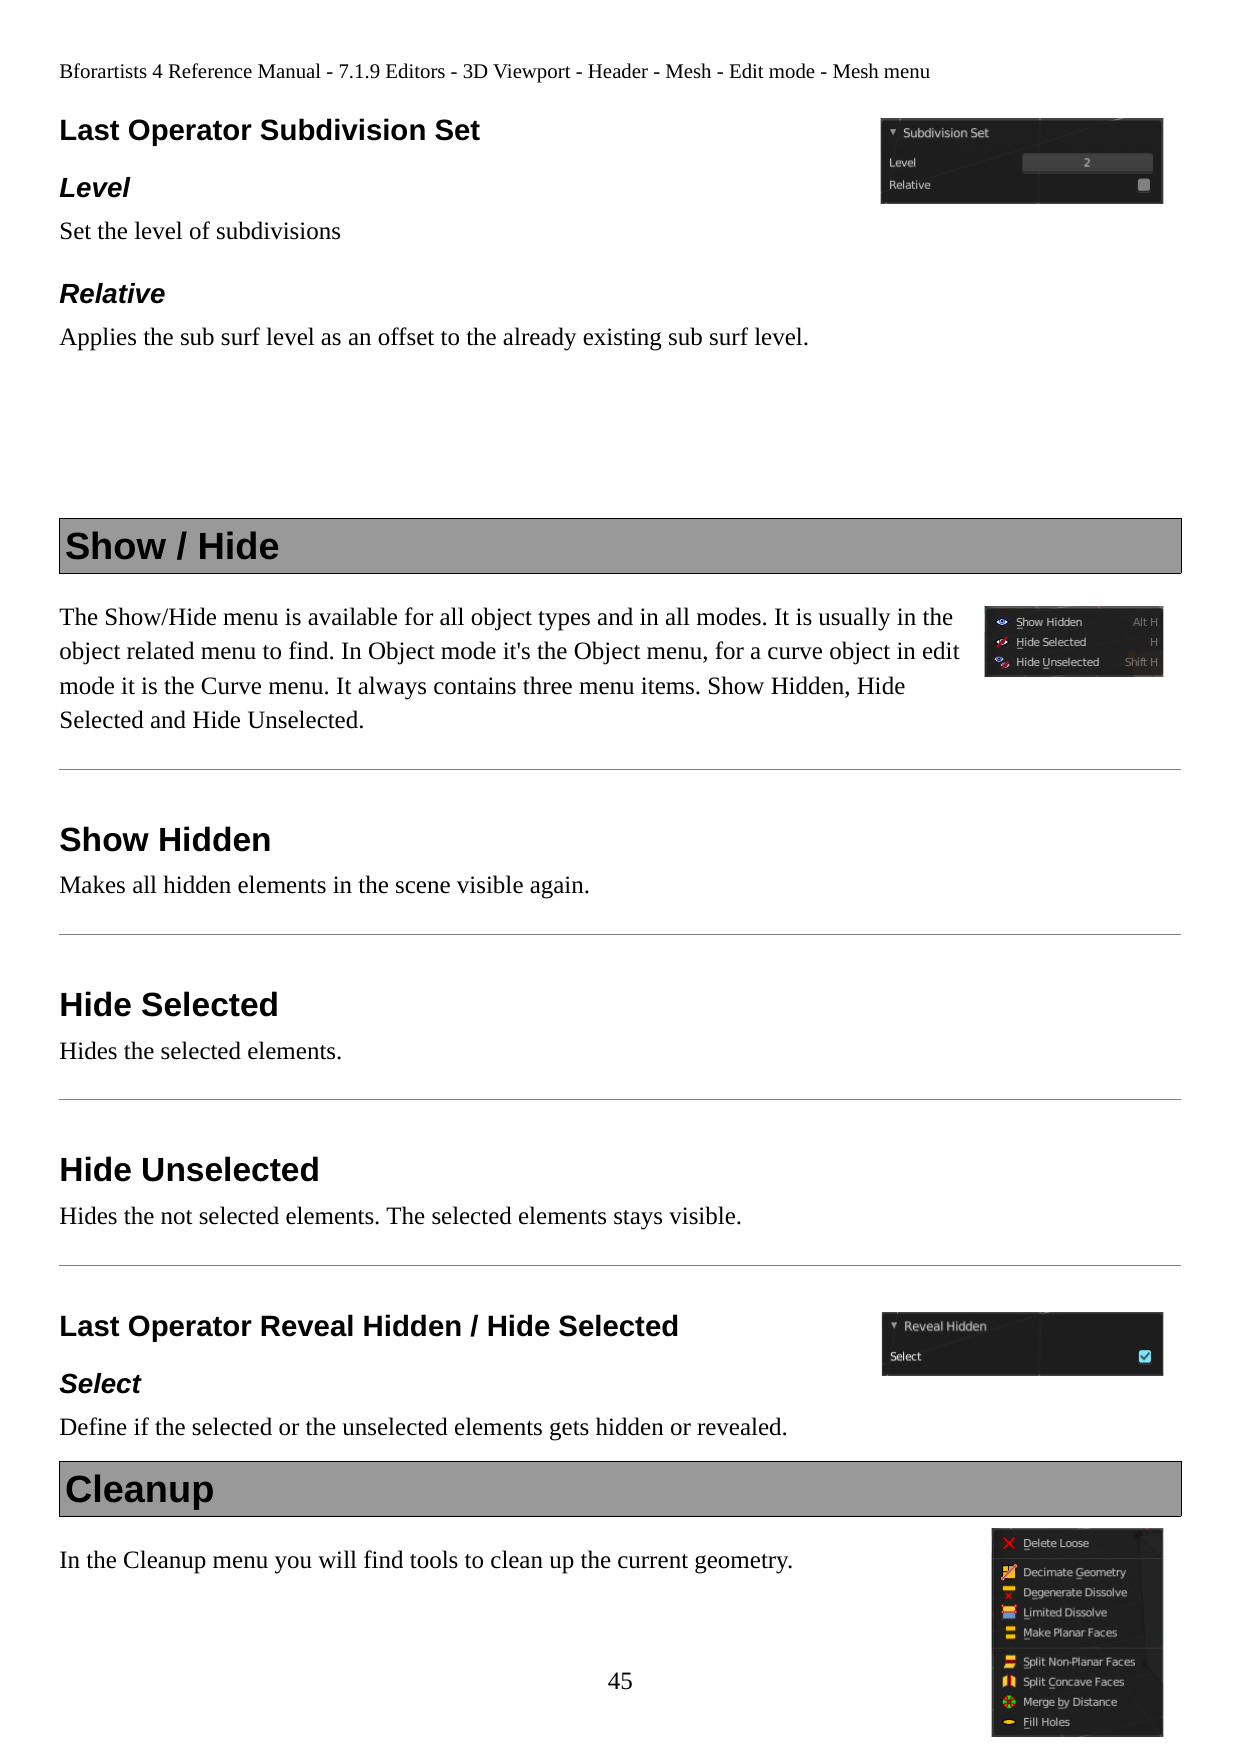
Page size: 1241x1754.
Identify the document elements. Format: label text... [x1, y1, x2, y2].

text Hides the selected elements. [59, 1036, 1181, 1064]
text Hides the not selected elements. The selected elements stays visible. [59, 1201, 1181, 1230]
subtitle Relative [59, 277, 1181, 309]
text Makes all hidden elements in the scene visible again. [59, 871, 1181, 899]
subtitle Select [59, 1368, 1181, 1399]
picture [880, 118, 1164, 204]
text Set the level of subdivisions [59, 216, 1181, 244]
picture [881, 1312, 1164, 1376]
table_header Cleanup [60, 1462, 1181, 1516]
subtitle Last Operator Reveal Hidden / Hide Selected [59, 1309, 1181, 1343]
picture [991, 1528, 1164, 1737]
subtitle Show Hidden [59, 819, 1181, 858]
picture [984, 606, 1164, 677]
text The Show/Hide menu is available for all object types and in all modes. It is usually in the object related menu to find. In Object mode it's the Object menu, for a curve object in edit mode it is the Curve menu. It always contains three menu items. Show Hidden, Hide Selected and Hide Unselected. [59, 602, 1181, 734]
text Define if the selected or the unselected elements gets hidden or revealed. [59, 1412, 1181, 1441]
text Applies the sub surf level as an offset to the already existing sub surf level. [59, 322, 1181, 350]
table_header Show / Hide [60, 519, 1181, 573]
subtitle Level [59, 171, 880, 203]
text In the Cleanup menu you will find tools to clean up the current geometry. [59, 1545, 991, 1574]
subtitle [1164, 171, 1181, 203]
subtitle Last Operator Subdivision Set [59, 113, 1181, 146]
subtitle Hide Selected [59, 985, 1181, 1023]
subtitle Hide Unselected [59, 1150, 1181, 1188]
